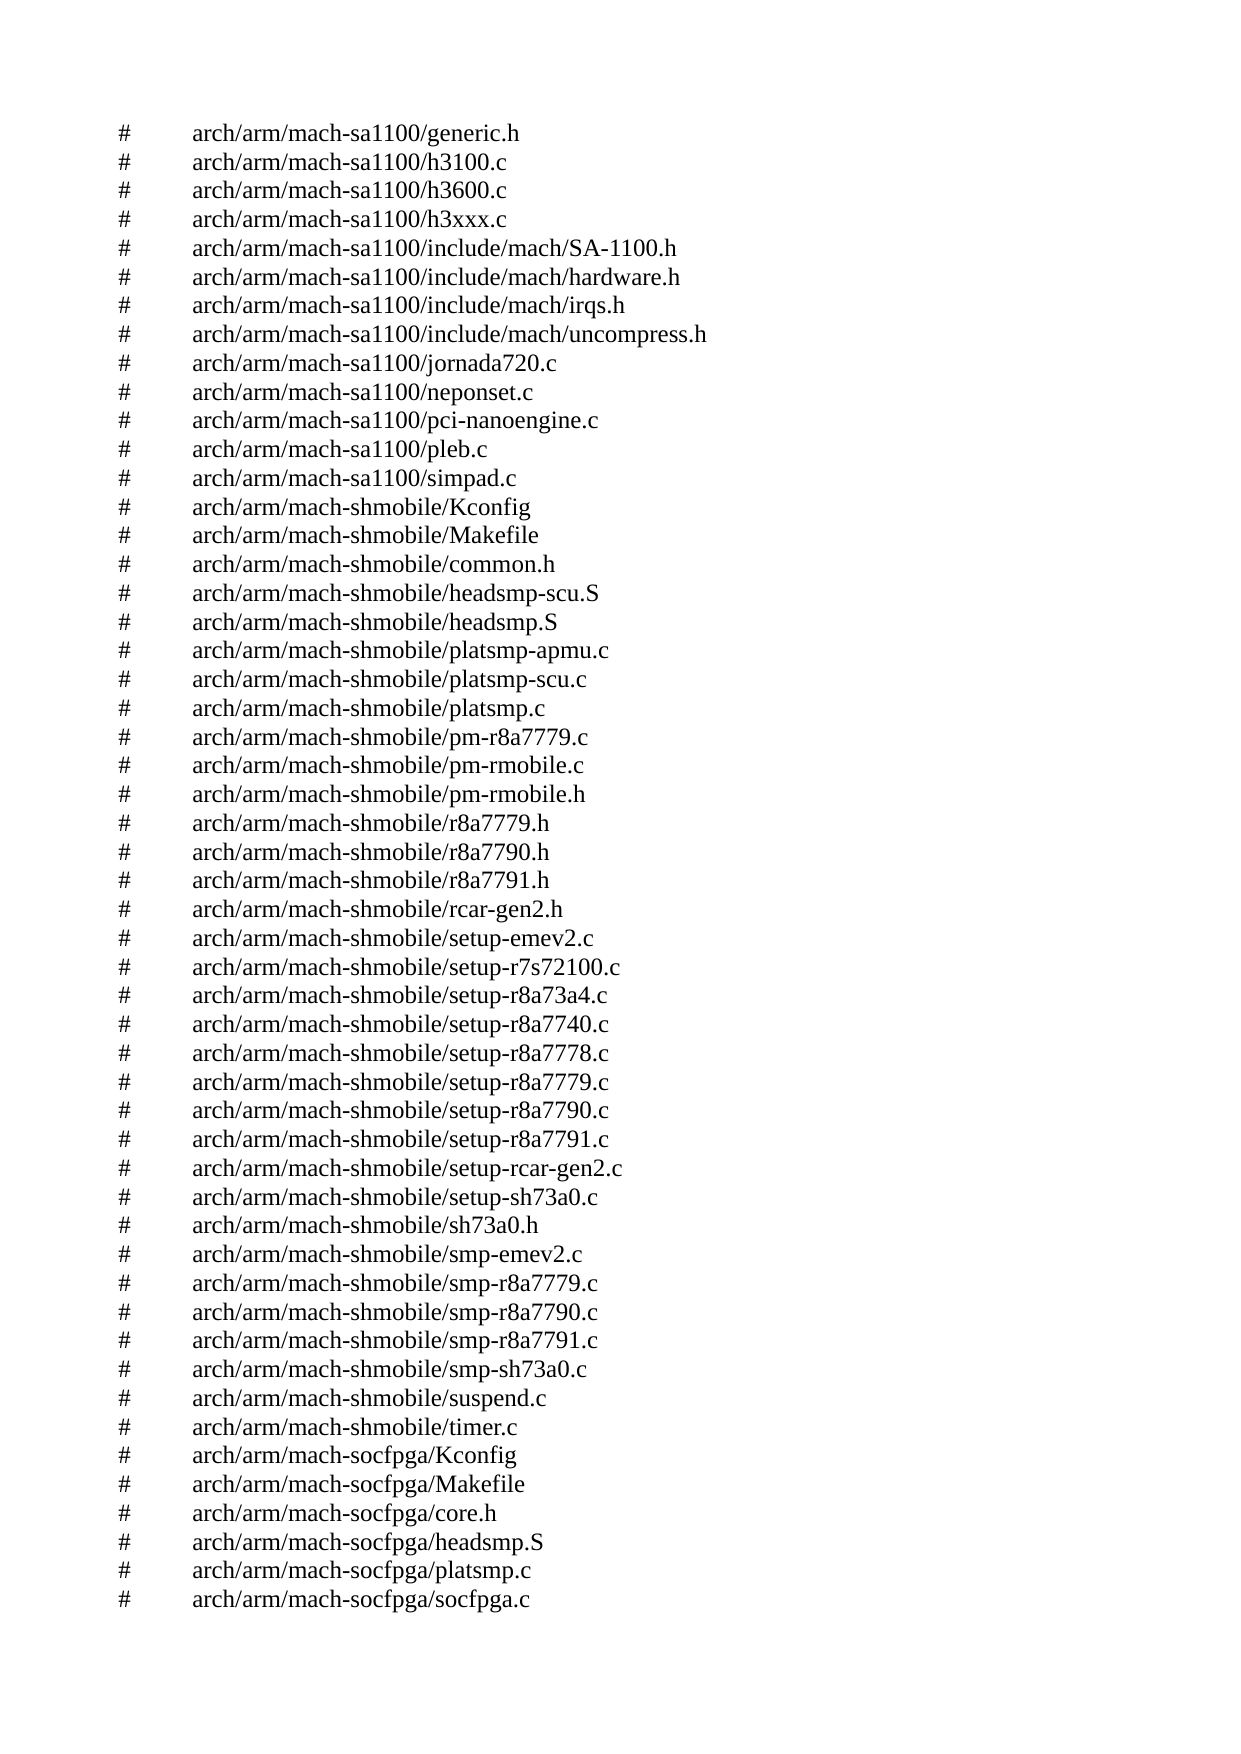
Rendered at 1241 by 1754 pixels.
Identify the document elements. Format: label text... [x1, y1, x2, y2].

text # arch/arm/mach-shmobile/platsmp.c [118, 693, 1122, 722]
text # arch/arm/mach-shmobile/setup-sh73a0.c [118, 1182, 1122, 1211]
text # arch/arm/mach-shmobile/setup-r8a7791.c [118, 1124, 1122, 1153]
text # arch/arm/mach-shmobile/Makefile [118, 521, 1122, 549]
text # arch/arm/mach-socfpga/headsmp.S [118, 1527, 1122, 1556]
text # arch/arm/mach-sa1100/pci-nanoengine.c [118, 406, 1122, 434]
text # arch/arm/mach-shmobile/pm-r8a7779.c [118, 722, 1122, 751]
text # arch/arm/mach-sa1100/simpad.c [118, 463, 1122, 492]
text # arch/arm/mach-shmobile/setup-r8a7778.c [118, 1038, 1122, 1067]
text # arch/arm/mach-shmobile/pm-rmobile.c [118, 751, 1122, 779]
text # arch/arm/mach-shmobile/setup-r7s72100.c [118, 952, 1122, 981]
text # arch/arm/mach-socfpga/core.h [118, 1498, 1122, 1527]
text # arch/arm/mach-shmobile/smp-r8a7779.c [118, 1268, 1122, 1297]
text # arch/arm/mach-shmobile/r8a7791.h [118, 866, 1122, 894]
text # arch/arm/mach-shmobile/r8a7779.h [118, 808, 1122, 837]
text # arch/arm/mach-shmobile/Kconfig [118, 492, 1122, 521]
text # arch/arm/mach-shmobile/setup-rcar-gen2.c [118, 1153, 1122, 1182]
text # arch/arm/mach-shmobile/headsmp.S [118, 607, 1122, 636]
text # arch/arm/mach-shmobile/smp-r8a7790.c [118, 1297, 1122, 1326]
text # arch/arm/mach-shmobile/pm-rmobile.h [118, 779, 1122, 808]
text # arch/arm/mach-sa1100/include/mach/hardware.h [118, 262, 1122, 291]
text # arch/arm/mach-shmobile/platsmp-apmu.c [118, 636, 1122, 664]
text # arch/arm/mach-shmobile/platsmp-scu.c [118, 664, 1122, 693]
text # arch/arm/mach-shmobile/smp-emev2.c [118, 1239, 1122, 1268]
text # arch/arm/mach-shmobile/headsmp-scu.S [118, 578, 1122, 607]
text # arch/arm/mach-socfpga/platsmp.c [118, 1556, 1122, 1584]
text # arch/arm/mach-sa1100/include/mach/uncompress.h [118, 319, 1122, 348]
text # arch/arm/mach-shmobile/sh73a0.h [118, 1211, 1122, 1239]
text # arch/arm/mach-shmobile/suspend.c [118, 1383, 1122, 1412]
text # arch/arm/mach-sa1100/include/mach/irqs.h [118, 291, 1122, 319]
text # arch/arm/mach-shmobile/r8a7790.h [118, 837, 1122, 866]
text # arch/arm/mach-sa1100/h3100.c [118, 147, 1122, 176]
text # arch/arm/mach-shmobile/setup-r8a7740.c [118, 1009, 1122, 1038]
text # arch/arm/mach-shmobile/setup-r8a7790.c [118, 1096, 1122, 1124]
text # arch/arm/mach-socfpga/Makefile [118, 1469, 1122, 1498]
text # arch/arm/mach-sa1100/jornada720.c [118, 348, 1122, 377]
text # arch/arm/mach-shmobile/setup-r8a73a4.c [118, 981, 1122, 1009]
text # arch/arm/mach-shmobile/smp-sh73a0.c [118, 1354, 1122, 1383]
text # arch/arm/mach-shmobile/common.h [118, 549, 1122, 578]
text # arch/arm/mach-shmobile/smp-r8a7791.c [118, 1326, 1122, 1354]
text # arch/arm/mach-sa1100/pleb.c [118, 434, 1122, 463]
text # arch/arm/mach-shmobile/setup-emev2.c [118, 923, 1122, 952]
text # arch/arm/mach-socfpga/Kconfig [118, 1441, 1122, 1469]
text # arch/arm/mach-sa1100/h3600.c [118, 176, 1122, 204]
text # arch/arm/mach-shmobile/timer.c [118, 1412, 1122, 1441]
text # arch/arm/mach-sa1100/neponset.c [118, 377, 1122, 406]
text # arch/arm/mach-sa1100/include/mach/SA-1100.h [118, 233, 1122, 262]
text # arch/arm/mach-sa1100/generic.h [118, 118, 1122, 147]
text # arch/arm/mach-socfpga/socfpga.c [118, 1584, 1122, 1613]
text # arch/arm/mach-shmobile/rcar-gen2.h [118, 894, 1122, 923]
text # arch/arm/mach-shmobile/setup-r8a7779.c [118, 1067, 1122, 1096]
text # arch/arm/mach-sa1100/h3xxx.c [118, 204, 1122, 233]
